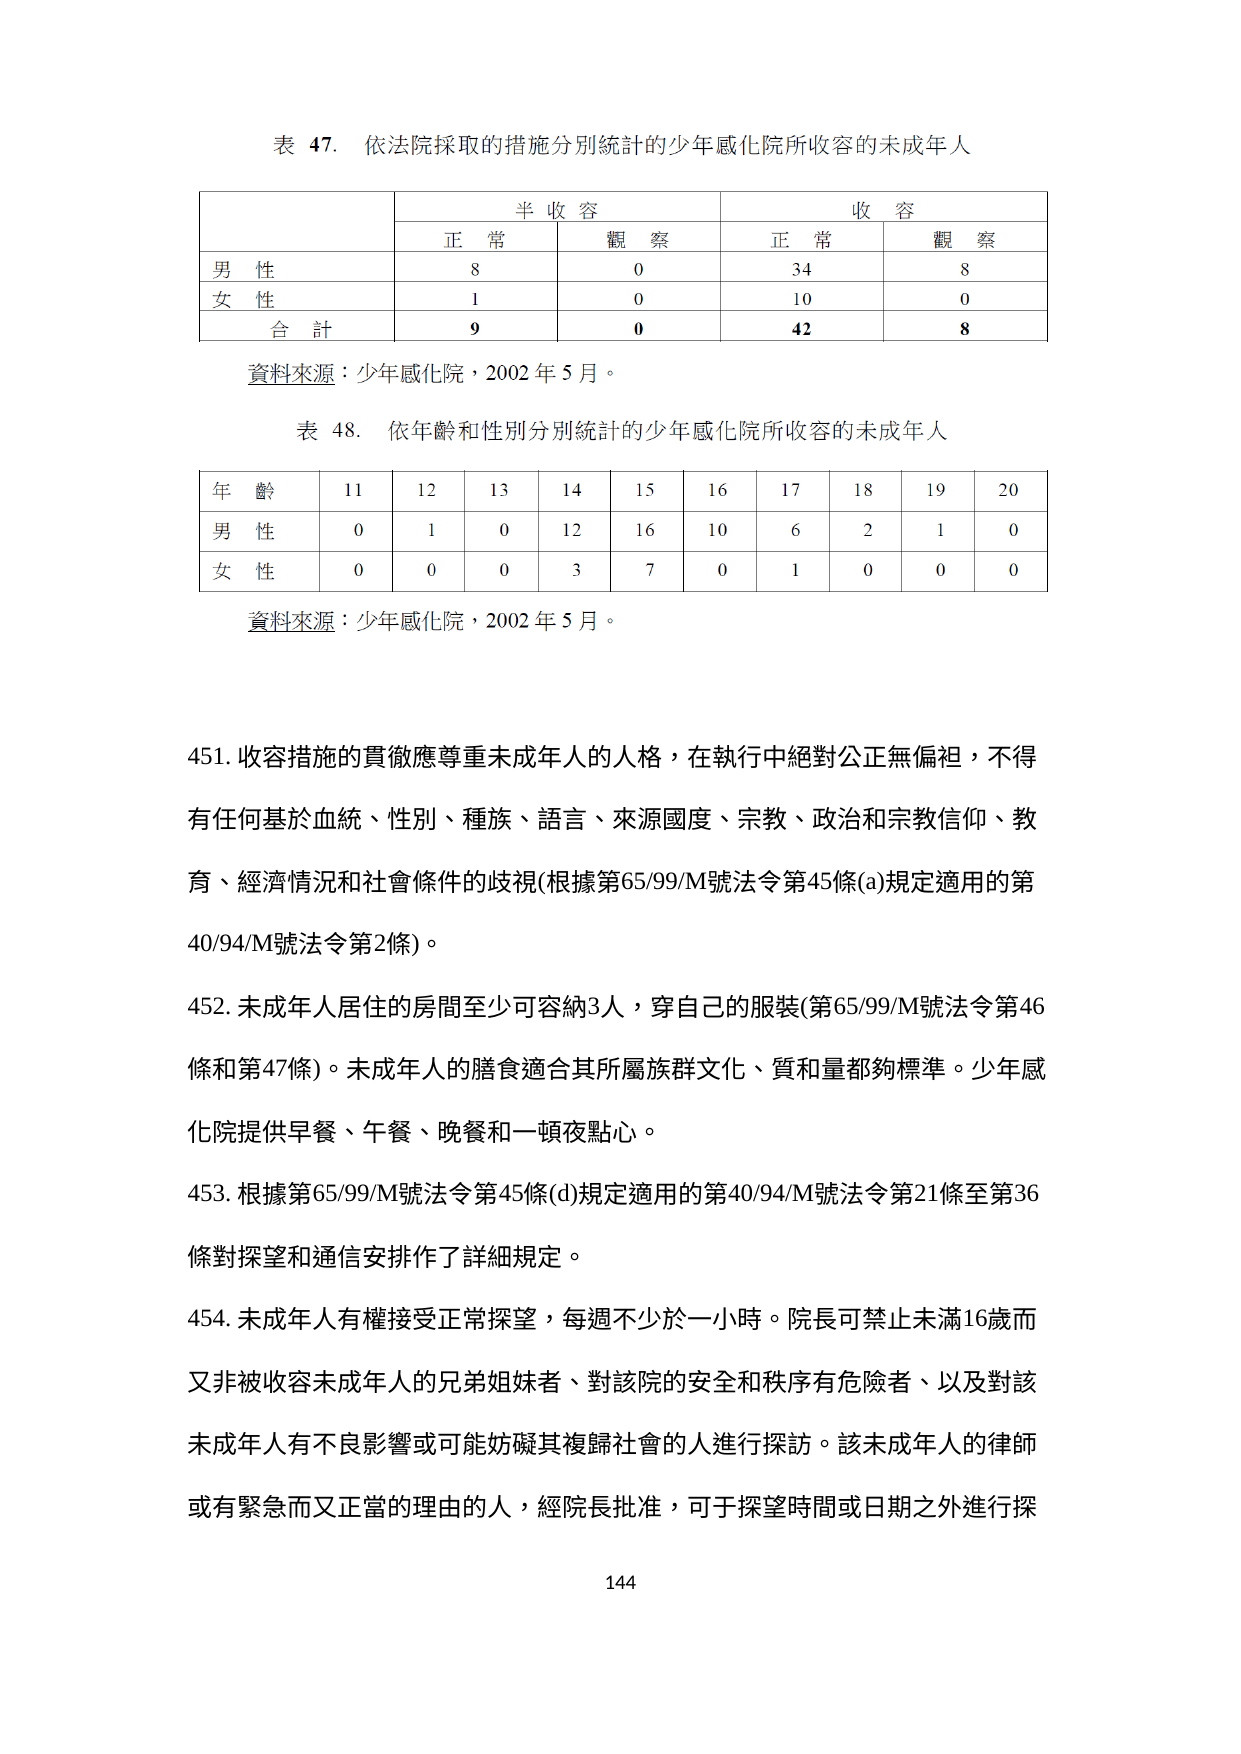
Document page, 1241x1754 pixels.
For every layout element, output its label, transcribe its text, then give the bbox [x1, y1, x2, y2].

text 454. 未成年人有權接受正常探望，每週不少於一小時。院長可禁止未滿16歲而又非被收容未成年人的兄弟姐妹者、對該院的安全和秩序有危險者、以及對該未成年人有不良影響或可能妨礙其複歸社會的人進行探訪。該未成年人的律師或有緊急而又正當的理由的人，經院長批准，可于探望時間或日期之外進行探 [187, 1276, 1053, 1526]
text 452. 未成年人居住的房間至少可容納3人，穿自己的服裝(第65/99/M號法令第46條和第47條)。未成年人的膳食適合其所屬族群文化、質和量都夠標準。少年感化院提供早餐、午餐、晚餐和一頓夜點心。 [187, 964, 1053, 1151]
text 453. 根據第65/99/M號法令第45條(d)規定適用的第40/94/M號法令第21條至第36條對探望和通信安排作了詳細規定。 [187, 1151, 1053, 1276]
text 451. 收容措施的貫徹應尊重未成年人的人格，在執行中絕對公正無偏袒，不得有任何基於血統、性別、種族、語言、來源國度、宗教、政治和宗教信仰、教育、經濟情況和社會條件的歧視(根據第65/99/M號法令第45條(a)規定適用的第40/94/M號法令第2條)。 [187, 714, 1053, 964]
